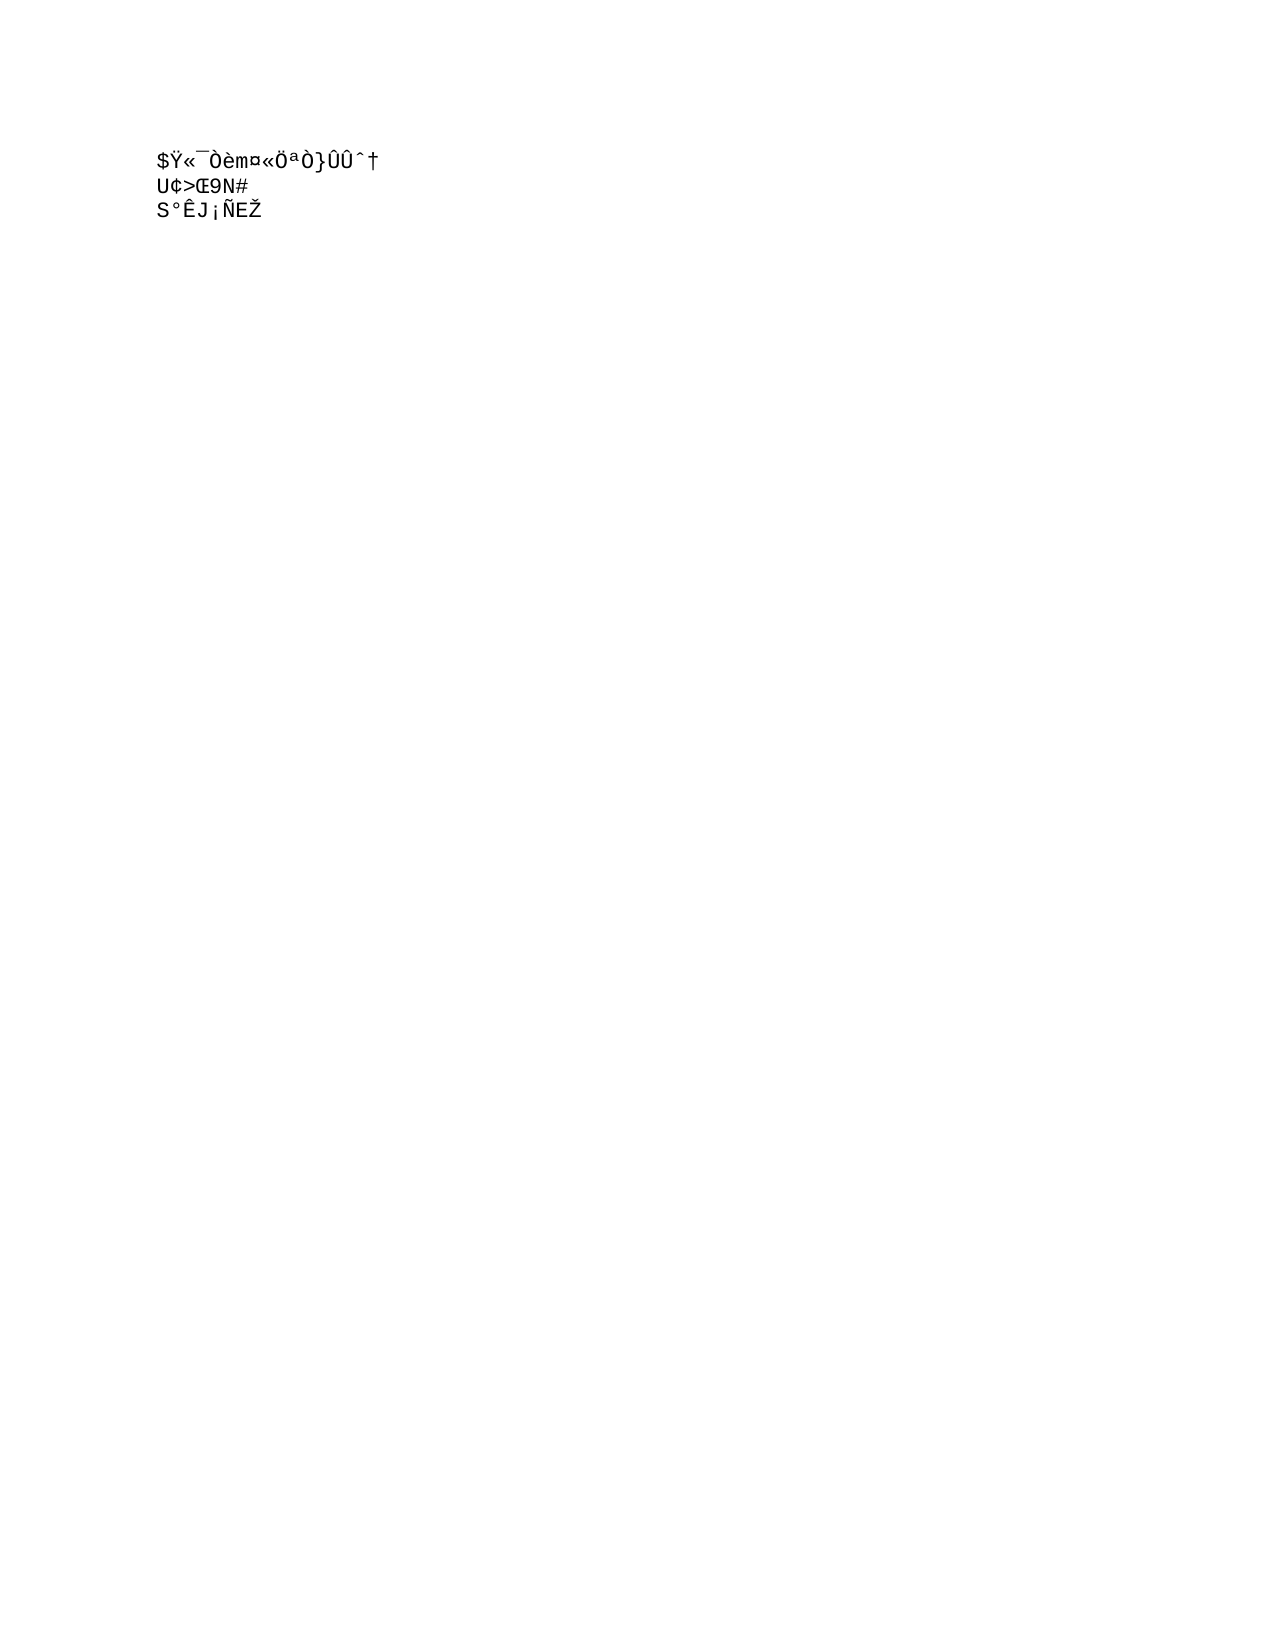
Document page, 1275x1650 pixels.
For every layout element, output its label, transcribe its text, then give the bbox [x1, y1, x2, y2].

text U¢>Œ9N# [156, 175, 1118, 199]
text $Ÿ«¯Òèm¤«ÖªÒ}ÛÛˆ† [156, 150, 1118, 175]
text S°ÊJ¡ÑEŽ [156, 199, 1118, 224]
